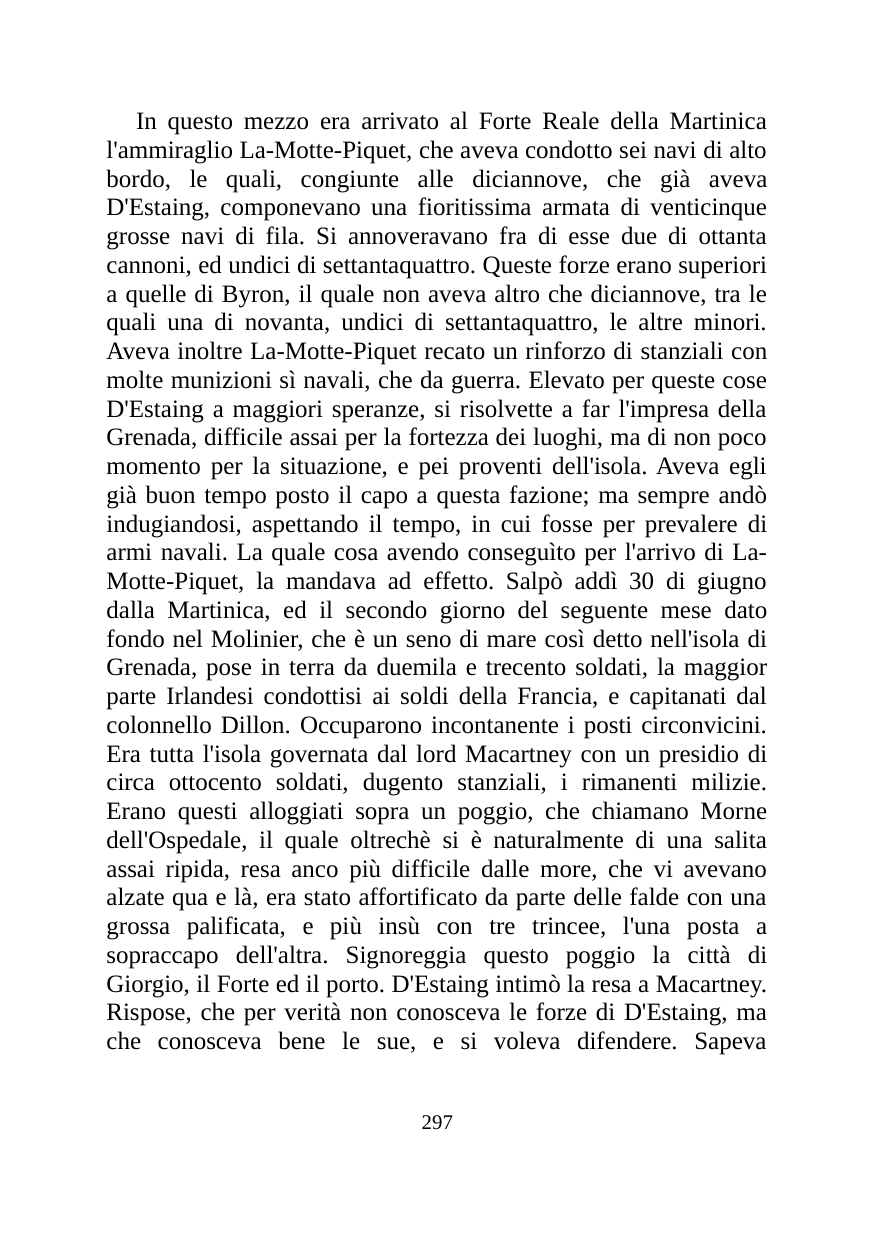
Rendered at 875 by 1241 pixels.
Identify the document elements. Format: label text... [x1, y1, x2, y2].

text In questo mezzo era arrivato al Forte Reale della Martinica l'ammiraglio La-Motte-Piquet, che aveva condotto sei navi di alto bordo, le quali, congiunte alle diciannove, che già aveva D'Estaing, componevano una fioritissima armata di venticinque grosse navi di fila. Si annoveravano fra di esse due di ottanta cannoni, ed undici di settantaquattro. Queste forze erano superiori a quelle di Byron, il quale non aveva altro che diciannove, tra le quali una di novanta, undici di settantaquattro, le altre minori. Aveva inoltre La-Motte-Piquet recato un rinforzo di stanziali con molte munizioni sì navali, che da guerra. Elevato per queste cose D'Estaing a maggiori speranze, si risolvette a far l'impresa della Grenada, difficile assai per la fortezza dei luoghi, ma di non poco momento per la situazione, e pei proventi dell'isola. Aveva egli già buon tempo posto il capo a questa fazione; ma sempre andò indugiandosi, aspettando il tempo, in cui fosse per prevalere di armi navali. La quale cosa avendo conseguìto per l'arrivo di La-Motte-Piquet, la mandava ad effetto. Salpò addì 30 di giugno dalla Martinica, ed il secondo giorno del seguente mese dato fondo nel Molinier, che è un seno di mare così detto nell'isola di Grenada, pose in terra da duemila e trecento soldati, la maggior parte Irlandesi condottisi ai soldi della Francia, e capitanati dal colonnello Dillon. Occuparono incontanente i posti circonvicini. Era tutta l'isola governata dal lord Macartney con un presidio di circa ottocento soldati, dugento stanziali, i rimanenti milizie. Erano questi alloggiati sopra un poggio, che chiamano Morne dell'Ospedale, il quale oltrechè si è naturalmente di una salita assai ripida, resa anco più difficile dalle more, che vi avevano alzate qua e là, era stato affortificato da parte delle falde con una grossa palificata, e più insù con tre trincee, l'una posta a sopraccapo dell'altra. Signoreggia questo poggio la città di Giorgio, il Forte ed il porto. D'Estaing intimò la resa a Macartney. Rispose, che per verità non conosceva le forze di D'Estaing, ma che conosceva bene le sue, e si voleva difendere. Sapeva [106, 106, 768, 1055]
